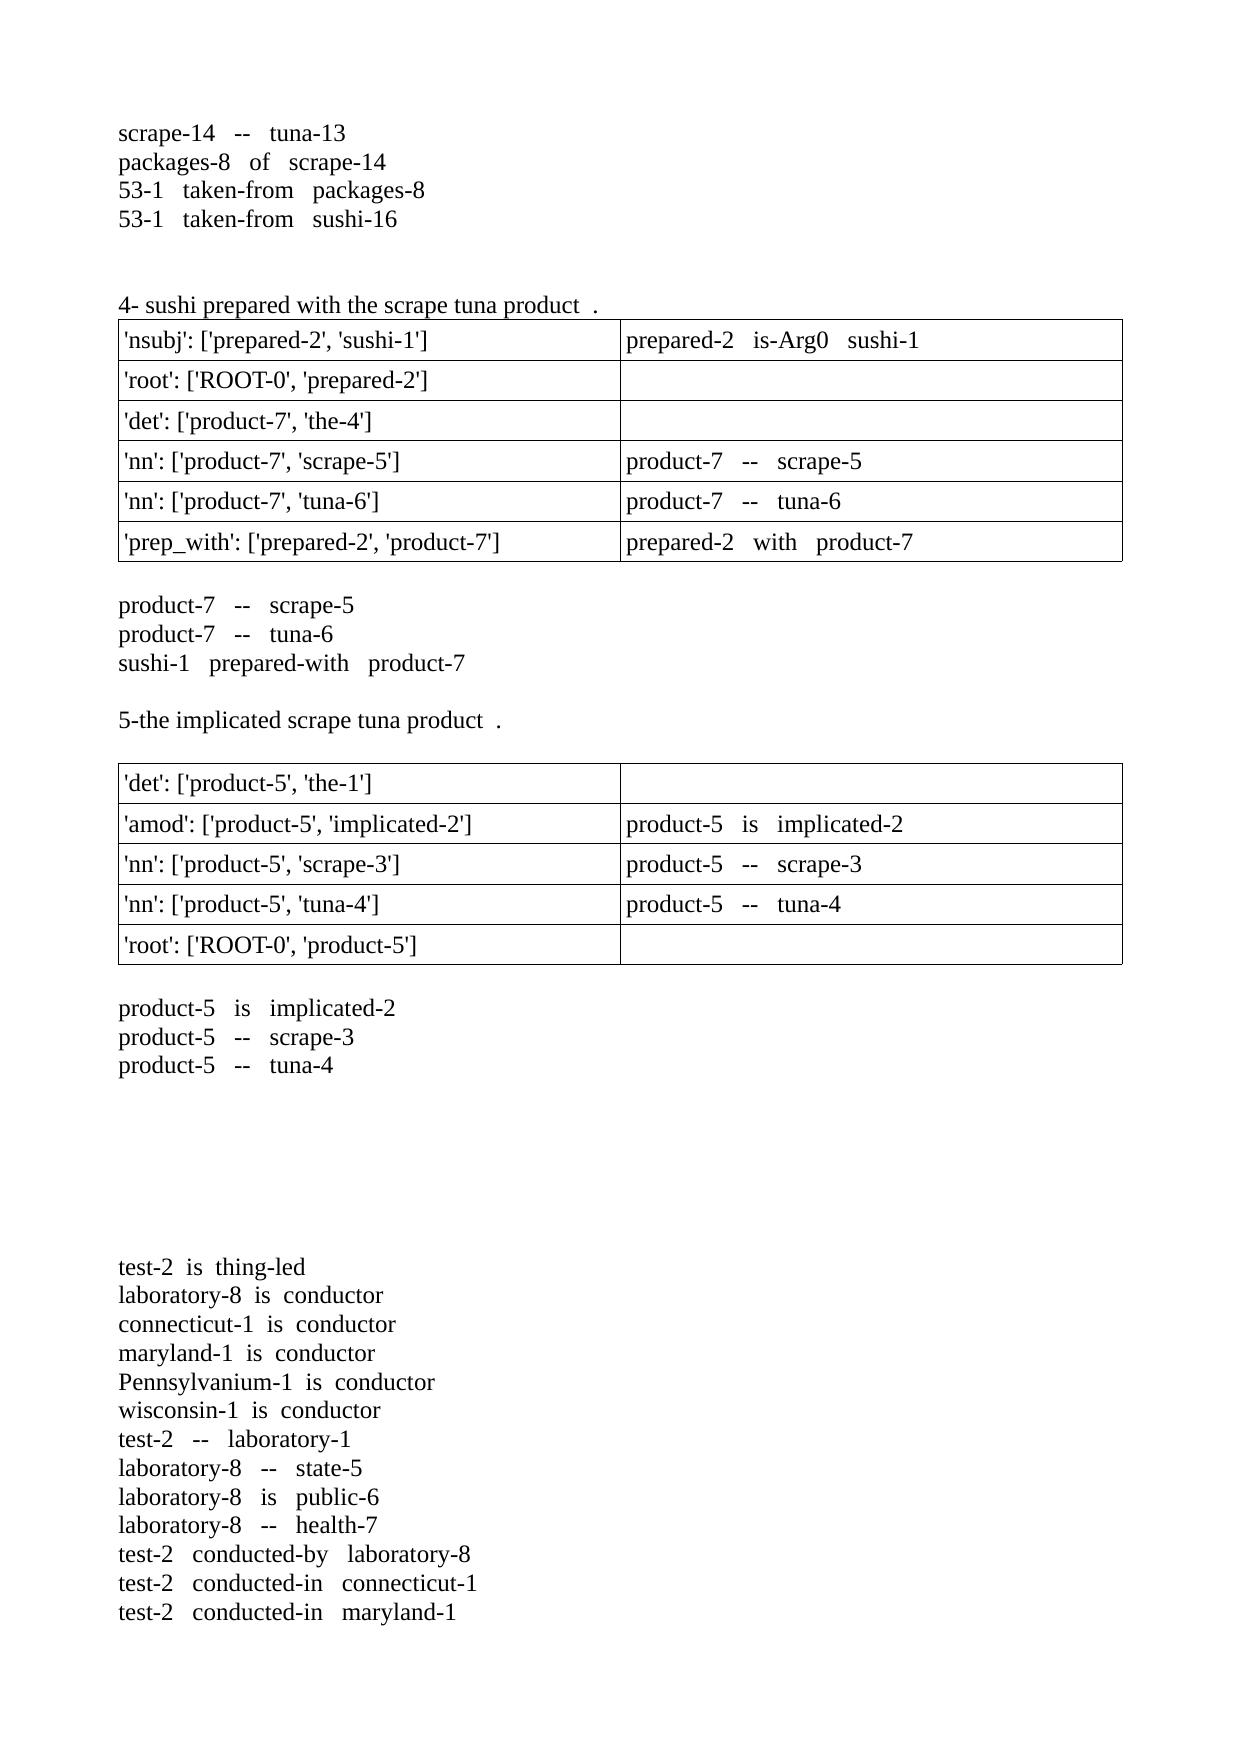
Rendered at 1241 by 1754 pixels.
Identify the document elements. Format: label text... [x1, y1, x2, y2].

table_cell product-5 -- scrape-3 [621, 844, 1122, 883]
table_cell 'nn': ['product-7', 'tuna-6'] [119, 482, 620, 521]
table_cell prepared-2 with product-7 [621, 522, 1122, 561]
table_cell 'prep_with': ['prepared-2', 'product-7'] [119, 522, 620, 561]
text laboratory-8 is conductor [118, 1281, 1122, 1309]
table_cell product-5 is implicated-2 [621, 804, 1122, 843]
text scrape-14 -- tuna-13 [118, 118, 1122, 147]
text product-5 -- scrape-3 [118, 1022, 1122, 1051]
table_cell [621, 925, 1122, 964]
table_cell [621, 401, 1122, 440]
table_cell 'root': ['ROOT-0', 'prepared-2'] [119, 361, 620, 400]
table_cell 'nn': ['product-5', 'scrape-3'] [119, 844, 620, 883]
table_cell product-7 -- tuna-6 [621, 482, 1122, 521]
table_header 'nsubj': ['prepared-2', 'sushi-1'] [119, 320, 620, 360]
table_cell 'nn': ['product-7', 'scrape-5'] [119, 441, 620, 481]
text 4- sushi prepared with the scrape tuna product . [118, 291, 1122, 319]
text test-2 conducted-by laboratory-8 [118, 1539, 1122, 1568]
table_cell 'amod': ['product-5', 'implicated-2'] [119, 804, 620, 843]
table_cell product-7 -- scrape-5 [621, 441, 1122, 481]
table_header prepared-2 is-Arg0 sushi-1 [621, 320, 1122, 360]
text wisconsin-1 is conductor [118, 1396, 1122, 1424]
text test-2 is thing-led [118, 1252, 1122, 1281]
table_cell product-5 -- tuna-4 [621, 885, 1122, 924]
text product-7 -- tuna-6 [118, 619, 1122, 648]
text product-5 -- tuna-4 [118, 1051, 1122, 1079]
text 5-the implicated scrape tuna product . [118, 705, 1122, 734]
text test-2 conducted-in maryland-1 [118, 1597, 1122, 1626]
text product-5 is implicated-2 [118, 993, 1122, 1022]
text laboratory-8 -- state-5 [118, 1453, 1122, 1482]
text maryland-1 is conductor [118, 1338, 1122, 1367]
text connecticut-1 is conductor [118, 1309, 1122, 1338]
table_cell 'root': ['ROOT-0', 'product-5'] [119, 925, 620, 964]
text laboratory-8 is public-6 [118, 1482, 1122, 1511]
table_cell [621, 361, 1122, 400]
table_cell 'det': ['product-7', 'the-4'] [119, 401, 620, 440]
table_header [621, 764, 1122, 803]
text Pennsylvanium-1 is conductor [118, 1367, 1122, 1396]
text product-7 -- scrape-5 [118, 590, 1122, 619]
text packages-8 of scrape-14 [118, 147, 1122, 176]
table_header 'det': ['product-5', 'the-1'] [119, 764, 620, 803]
table_cell 'nn': ['product-5', 'tuna-4'] [119, 885, 620, 924]
text 53-1 taken-from sushi-16 [118, 204, 1122, 233]
text laboratory-8 -- health-7 [118, 1511, 1122, 1539]
text sushi-1 prepared-with product-7 [118, 648, 1122, 676]
text 53-1 taken-from packages-8 [118, 176, 1122, 204]
text test-2 -- laboratory-1 [118, 1424, 1122, 1453]
text test-2 conducted-in connecticut-1 [118, 1568, 1122, 1597]
